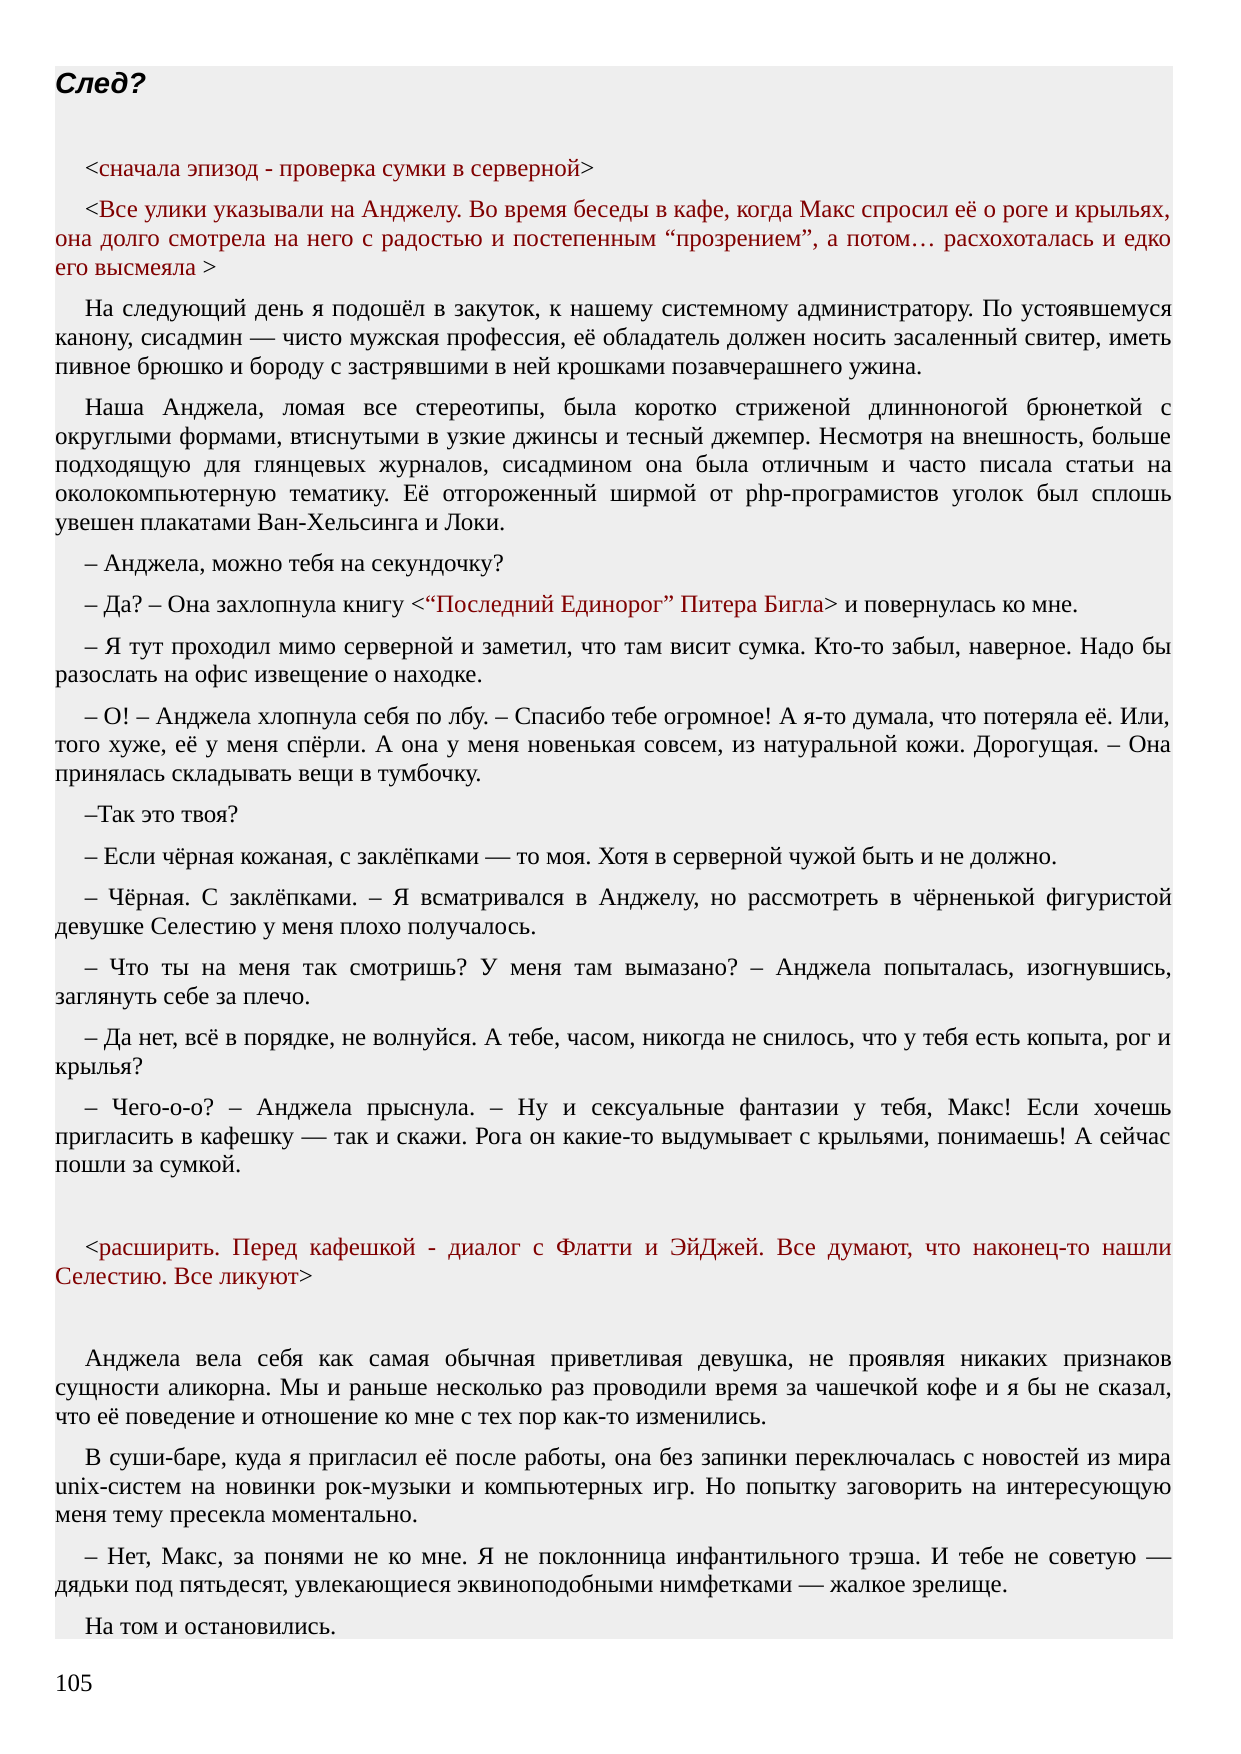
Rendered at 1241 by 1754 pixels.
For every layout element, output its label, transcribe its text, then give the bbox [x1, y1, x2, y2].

text – Если чёрная кожаная, с заклёпками — то моя. Хотя в серверной чужой быть и не должно. [55, 841, 1173, 869]
text – Да нет, всё в порядке, не волнуйся. А тебе, часом, никогда не снилось, что у тебя есть копыта, рог и крылья? [55, 1022, 1173, 1079]
text – Анджела, можно тебя на секундочку? [55, 548, 1173, 577]
text <сначала эпизод - проверка сумки в серверной> [55, 153, 1173, 182]
text В суши-баре, куда я пригласил её после работы, она без запинки переключалась с новостей из мира unix-систем на новинки рок-музыки и компьютерных игр. Но попытку заговорить на интересующую меня тему пресекла моментально. [55, 1442, 1173, 1528]
text – Нет, Макс, за понями не ко мне. Я не поклонница инфантильного трэша. И тебе не советую — дядьки под пятьдесят, увлекающиеся эквиноподобными нимфетками — жалкое зрелище. [55, 1541, 1173, 1598]
text <расширить. Перед кафешкой - диалог с Флатти и ЭйДжей. Все думают, что наконец-то нашли Селестию. Все ликуют> [55, 1232, 1173, 1289]
text – Что ты на меня так смотришь? У меня там вымазано? – Анджела попыталась, изогнувшись, заглянуть себе за плечо. [55, 952, 1173, 1009]
text На следующий день я подошёл в закуток, к нашему системному администратору. По устоявшемуся канону, сисадмин — чисто мужская профессия, её обладатель должен носить засаленный свитер, иметь пивное брюшко и бороду с застрявшими в ней крошками позавчерашнего ужина. [55, 293, 1173, 379]
text Наша Анджела, ломая все стереотипы, была коротко стриженой длинноногой брюнеткой с округлыми формами, втиснутыми в узкие джинсы и тесный джемпер. Несмотря на внешность, больше подходящую для глянцевых журналов, сисадмином она была отличным и часто писала статьи на околокомпьютерную тематику. Её отгороженный ширмой от php-програмистов уголок был сплошь увешен плакатами Ван-Хельсинга и Локи. [55, 392, 1173, 536]
text На том и остановились. [55, 1611, 1173, 1639]
text – О! – Анджела хлопнула себя по лбу. – Спасибо тебе огромное! А я-то думала, что потеряла её. Или, того хуже, её у меня спёрли. А она у меня новенькая совсем, из натуральной кожи. Дорогущая. – Она принялась складывать вещи в тумбочку. [55, 701, 1173, 787]
text – Да? – Она захлопнула книгу <“Последний Единорог” Питера Бигла> и повернулась ко мне. [55, 589, 1173, 618]
text <Все улики указывали на Анджелу. Во время беседы в кафе, когда Макс спросил её о роге и крыльях, она долго смотрела на него с радостью и постепенным “прозрением”, а потом… расхохоталась и едко его высмеяла > [55, 194, 1173, 281]
text Анджела вела себя как самая обычная приветливая девушка, не проявляя никаких признаков сущности аликорна. Мы и раньше несколько раз проводили время за чашечкой кофе и я бы не сказал, что её поведение и отношение ко мне с тех пор как-то изменились. [55, 1343, 1173, 1429]
text – Чего-о-о? – Анджела прыснула. – Ну и сексуальные фантазии у тебя, Макс! Если хочешь пригласить в кафешку — так и скажи. Рога он какие-то выдумывает с крыльями, понимаешь! А сейчас пошли за сумкой. [55, 1092, 1173, 1178]
text –Так это твоя? [55, 799, 1173, 828]
text – Чёрная. С заклёпками. – Я всматривался в Анджелу, но рассмотреть в чёрненькой фигуристой девушке Селестию у меня плохо получалось. [55, 882, 1173, 939]
text – Я тут проходил мимо серверной и заметил, что там висит сумка. Кто-то забыл, наверное. Надо бы разослать на офис извещение о находке. [55, 631, 1173, 688]
subtitle След? [55, 66, 1173, 99]
